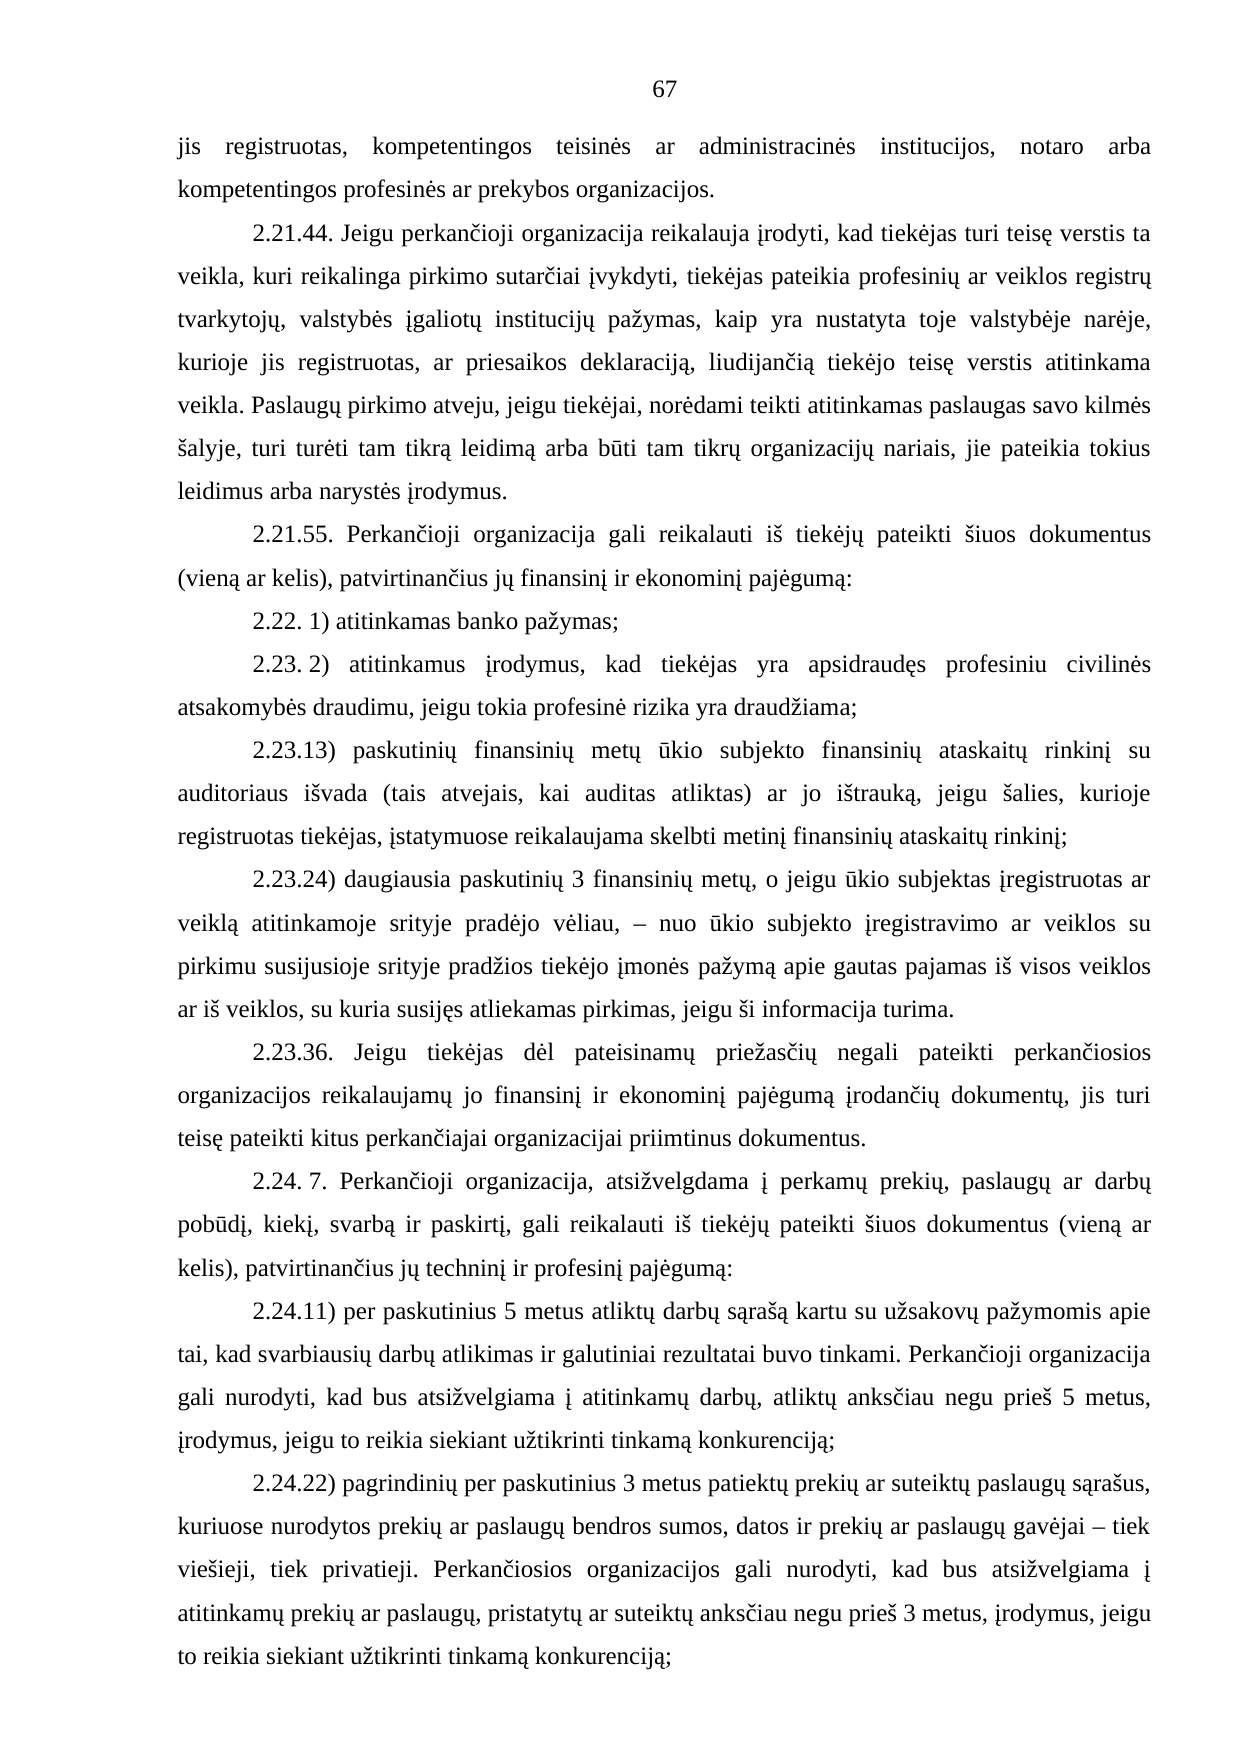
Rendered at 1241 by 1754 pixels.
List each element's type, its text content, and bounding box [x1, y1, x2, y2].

subtitle 4. Jeigu perkančioji organizacija reikalauja įrodyti, kad tiekėjas turi teisę verstis ta veikla, kuri reikalinga pirkimo sutarčiai įvykdyti, tiekėjas pateikia profesinių ar veiklos registrų tvarkytojų, valstybės įgaliotų institucijų pažymas, kaip yra nustatyta toje valstybėje narėje, kurioje jis registruotas, ar priesaikos deklaraciją, liudijančią tiekėjo teisę verstis atitinkama veikla. Paslaugų pirkimo atveju, jeigu tiekėjai, norėdami teikti atitinkamas paslaugas savo kilmės šalyje, turi turėti tam tikrą leidimą arba būti tam tikrų organizacijų nariais, jie pateikia tokius leidimus arba narystės įrodymus. [177, 218, 1152, 505]
subtitle 7. Perkančioji organizacija, atsižvelgdama į perkamų prekių, paslaugų ar darbų pobūdį, kiekį, svarbą ir paskirtį, gali reikalauti iš tiekėjų pateikti šiuos dokumentus (vieną ar kelis), patvirtinančius jų techninį ir profesinį pajėgumą: [177, 1166, 1152, 1281]
subtitle 1) atitinkamas banko pažymas; [177, 606, 1152, 634]
subtitle 2) pagrindinių per paskutinius 3 metus patiektų prekių ar suteiktų paslaugų sąrašus, kuriuose nurodytos prekių ar paslaugų bendros sumos, datos ir prekių ar paslaugų gavėjai – tiek viešieji, tiek privatieji. Perkančiosios organizacijos gali nurodyti, kad bus atsižvelgiama į atitinkamų prekių ar paslaugų, pristatytų ar suteiktų anksčiau negu prieš 3 metus, įrodymus, jeigu to reikia siekiant užtikrinti tinkamą konkurenciją; [177, 1468, 1152, 1669]
subtitle 1) per paskutinius 5 metus atliktų darbų sąrašą kartu su užsakovų pažymomis apie tai, kad svarbiausių darbų atlikimas ir galutiniai rezultatai buvo tinkami. Perkančioji organizacija gali nurodyti, kad bus atsižvelgiama į atitinkamų darbų, atliktų anksčiau negu prieš 5 metus, įrodymus, jeigu to reikia siekiant užtikrinti tinkamą konkurenciją; [177, 1296, 1152, 1454]
subtitle 4) daugiausia paskutinių 3 finansinių metų, o jeigu ūkio subjektas įregistruotas ar veiklą atitinkamoje srityje pradėjo vėliau, – nuo ūkio subjekto įregistravimo ar veiklos su pirkimu susijusioje srityje pradžios tiekėjo įmonės pažymą apie gautas pajamas iš visos veiklos ar iš veiklos, su kuria susijęs atliekamas pirkimas, jeigu ši informacija turima. [177, 864, 1152, 1023]
subtitle 3) paskutinių finansinių metų ūkio subjekto finansinių ataskaitų rinkinį su auditoriaus išvada (tais atvejais, kai auditas atliktas) ar jo ištrauką, jeigu šalies, kurioje registruotas tiekėjas, įstatymuose reikalaujama skelbti metinį finansinių ataskaitų rinkinį; [177, 735, 1152, 850]
subtitle 6. Jeigu tiekėjas dėl pateisinamų priežasčių negali pateikti perkančiosios organizacijos reikalaujamų jo finansinį ir ekonominį pajėgumą įrodančių dokumentų, jis turi teisę pateikti kitus perkančiajai organizacijai priimtinus dokumentus. [177, 1037, 1152, 1152]
subtitle 5. Perkančioji organizacija gali reikalauti iš tiekėjų pateikti šiuos dokumentus (vieną ar kelis), patvirtinančius jų finansinį ir ekonominį pajėgumą: [177, 519, 1152, 591]
subtitle 2) atitinkamus įrodymus, kad tiekėjas yra apsidraudęs profesiniu civilinės atsakomybės draudimu, jeigu tokia profesinė rizika yra draudžiama; [177, 649, 1152, 721]
subtitle jis registruotas, kompetentingos teisinės ar administracinės institucijos, notaro arba kompetentingos profesinės ar prekybos organizacijos. [177, 131, 1152, 203]
